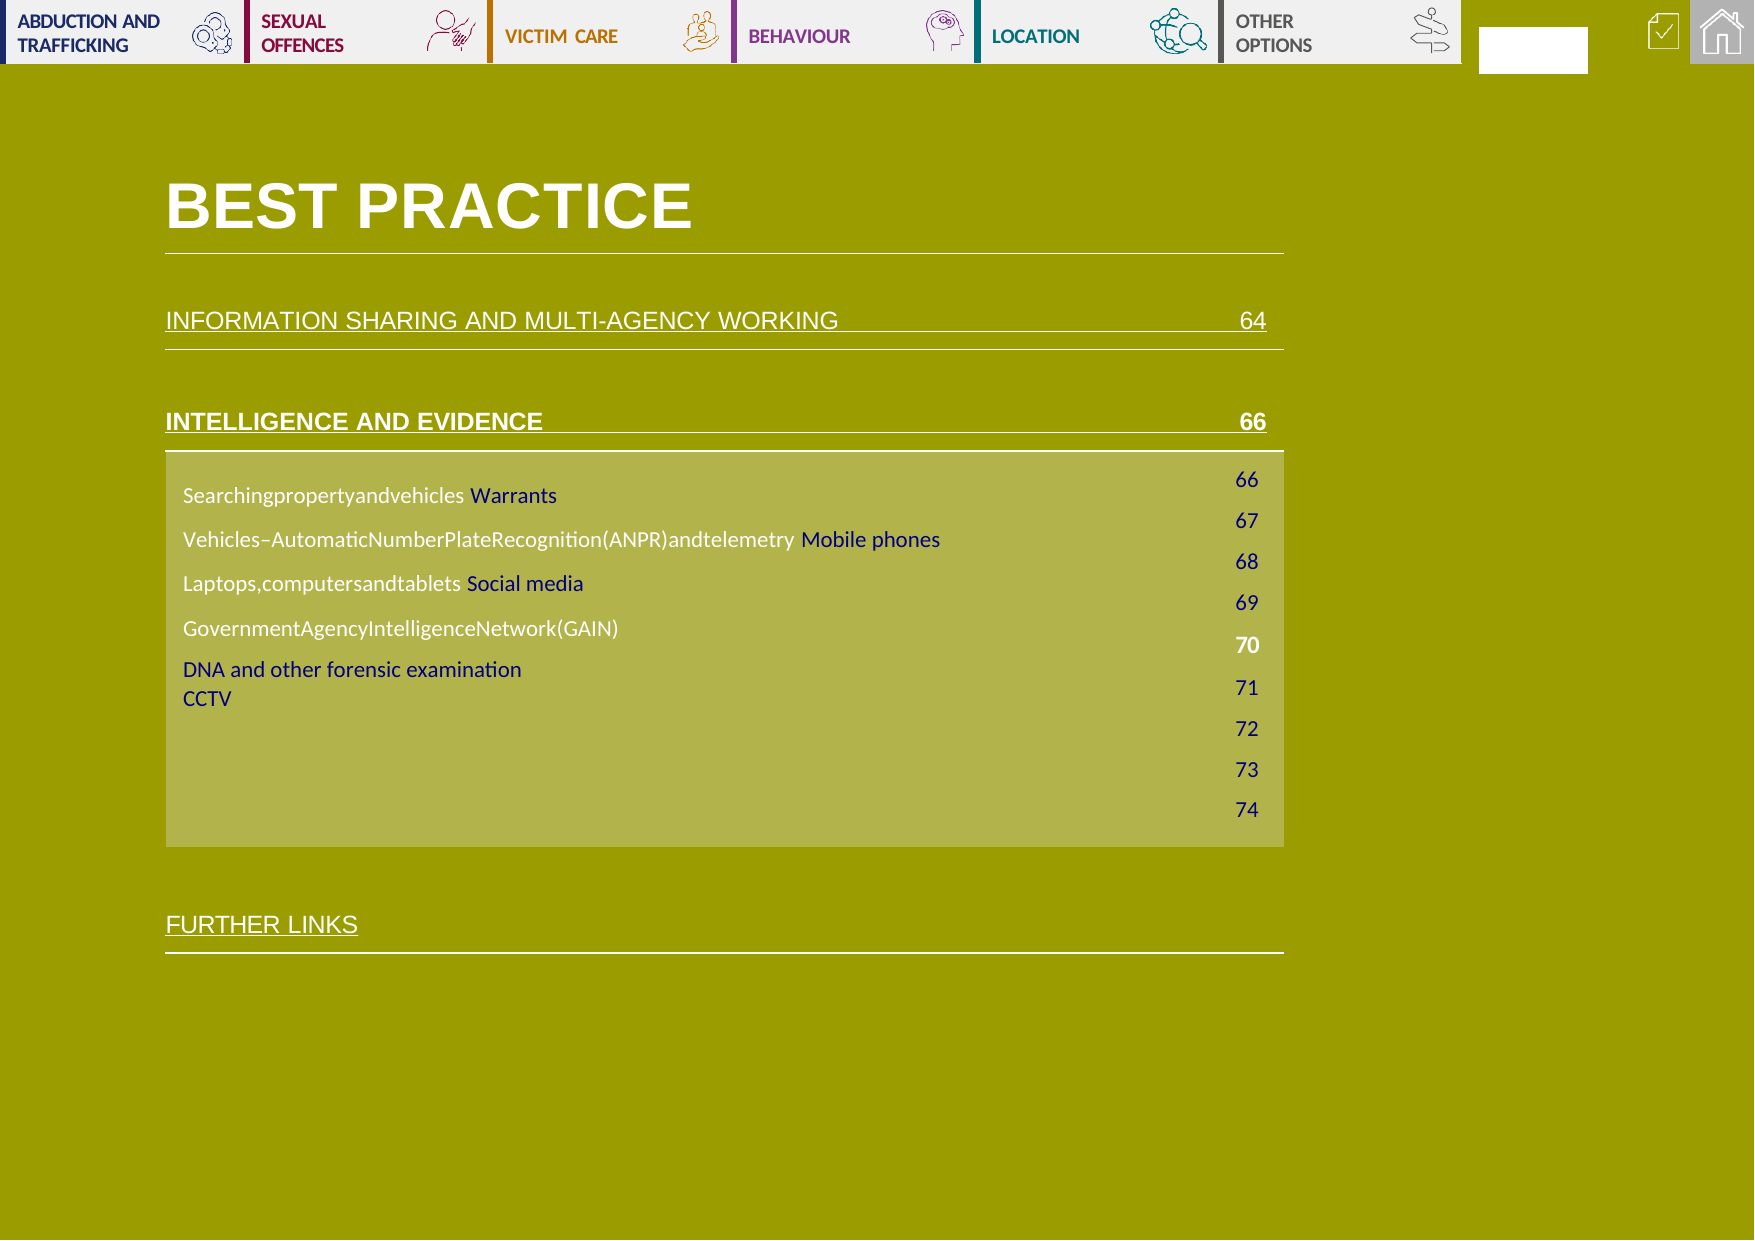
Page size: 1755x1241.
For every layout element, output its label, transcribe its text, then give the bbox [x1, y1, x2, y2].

text BEST PRACTICE [1479, 28, 1586, 74]
